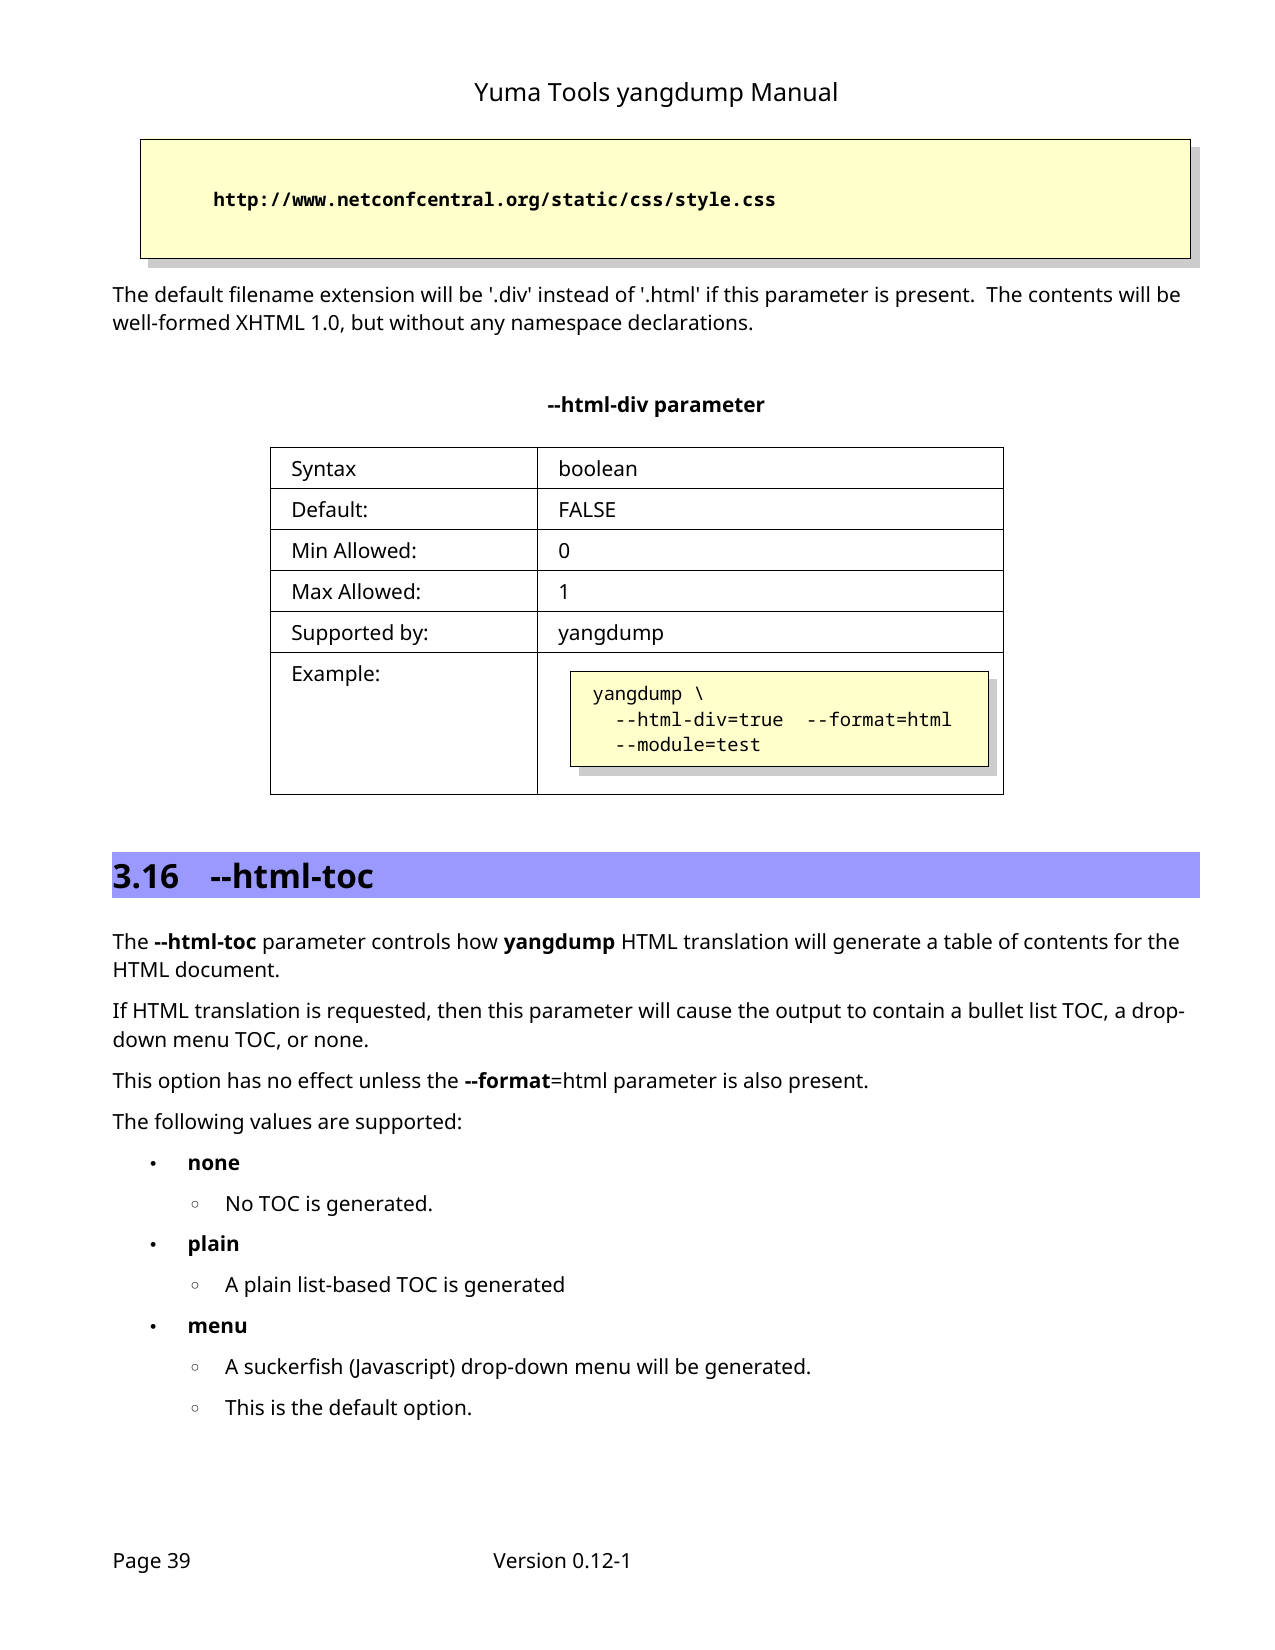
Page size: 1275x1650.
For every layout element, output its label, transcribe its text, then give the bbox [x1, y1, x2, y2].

table_header Syntax [271, 448, 537, 488]
table_cell Default: [271, 489, 537, 529]
table_header boolean [538, 448, 1003, 488]
text The following values are supported: [112, 1107, 1200, 1135]
table_cell Example: [271, 653, 537, 794]
text If HTML translation is requested, then this parameter will cause the output to contain a bullet list TOC, a drop-down menu TOC, or none. [112, 996, 1200, 1053]
text http://www.netconfcentral.org/static/css/style.css [141, 176, 1190, 212]
table_cell yangdump [538, 612, 1003, 652]
table_cell FALSE [538, 489, 1003, 529]
text This option has no effect unless the --format=html parameter is also present. [112, 1066, 1200, 1094]
list none [150, 1148, 1200, 1176]
table_cell 0 [538, 530, 1003, 570]
list plain [150, 1229, 1200, 1258]
list A plain list-based TOC is generated [187, 1271, 1200, 1299]
table_cell yangdump \ --html-div=true --format=html --module=test [538, 653, 1003, 794]
list A suckerfish (Javascript) drop-down menu will be generated. [187, 1352, 1200, 1381]
text The --html-toc parameter controls how yangdump HTML translation will generate a table of contents for the HTML document. [112, 927, 1200, 984]
subtitle --html-toc [112, 852, 1200, 898]
subtitle --html-div parameter [127, 390, 1185, 419]
text The default filename extension will be '.div' instead of '.html' if this parameter is present. The contents will be well-formed XHTML 1.0, but without any namespace declarations. [112, 280, 1200, 337]
list This is the default option. [187, 1393, 1200, 1422]
table_cell Min Allowed: [271, 530, 537, 570]
table_cell Max Allowed: [271, 571, 537, 611]
list menu [150, 1311, 1200, 1340]
table_cell Supported by: [271, 612, 537, 652]
table_cell 1 [538, 571, 1003, 611]
list No TOC is generated. [187, 1189, 1200, 1217]
